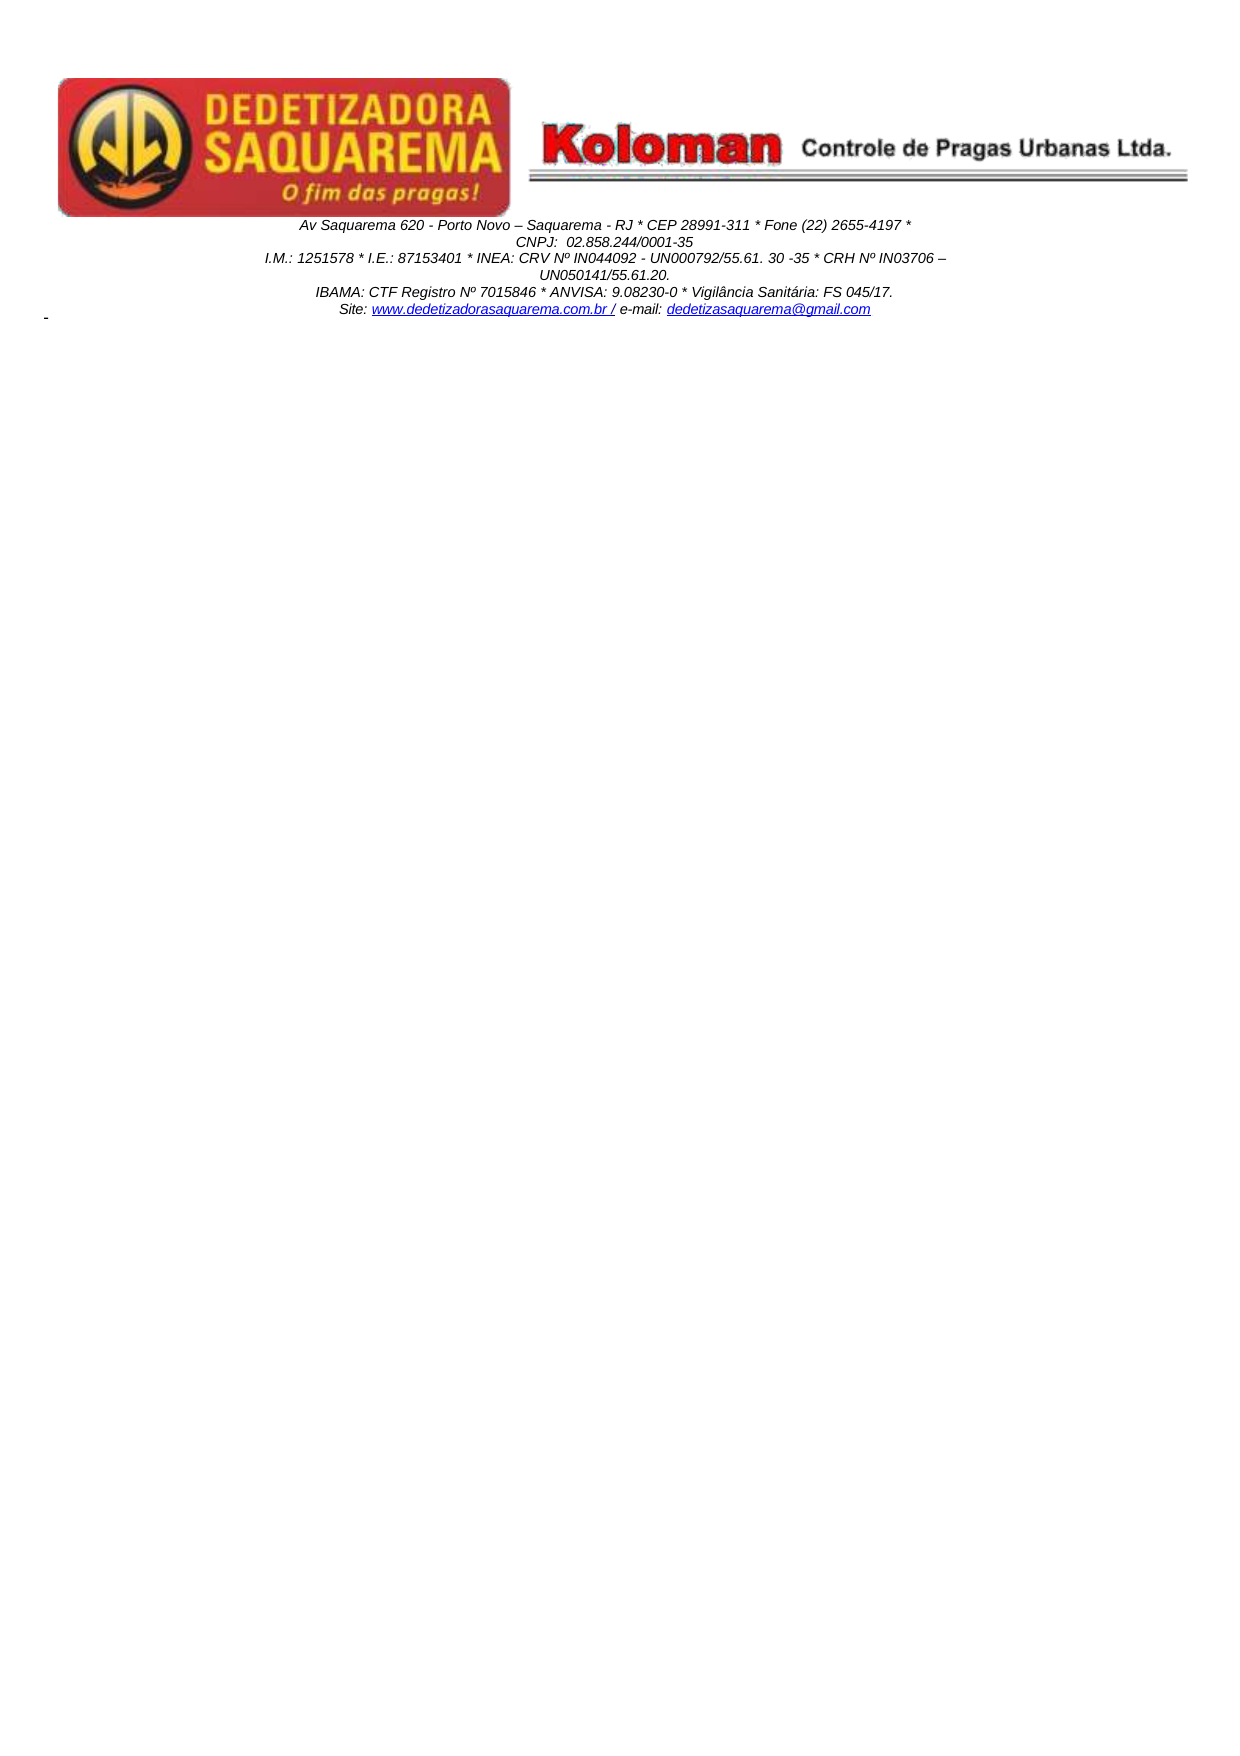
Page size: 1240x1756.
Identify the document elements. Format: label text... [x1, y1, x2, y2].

text IBAMA: CTF Registro Nº 7015846 * ANVISA: 9.08230-0 * Vigilância Sanitária: FS 045/17. [280, 284, 930, 301]
text I.M.: 1251578 * I.E.: 87153401 * INEA: CRV Nº IN044092 - UN000792/55.61. 30 -35 * CRH Nº IN03706 – UN050141/55.61.20. [206, 250, 1004, 284]
text Site: www.dedetizadorasaquarema.com.br / e-mail: dedetizasaquarema@gmail.com [134, 301, 1077, 317]
text Av Saquarema 620 - Porto Novo – Saquarema - RJ * CEP 28991-311 * Fone (22) 2655-4197 * CNPJ: 02.858.244/0001-35 [279, 217, 931, 250]
